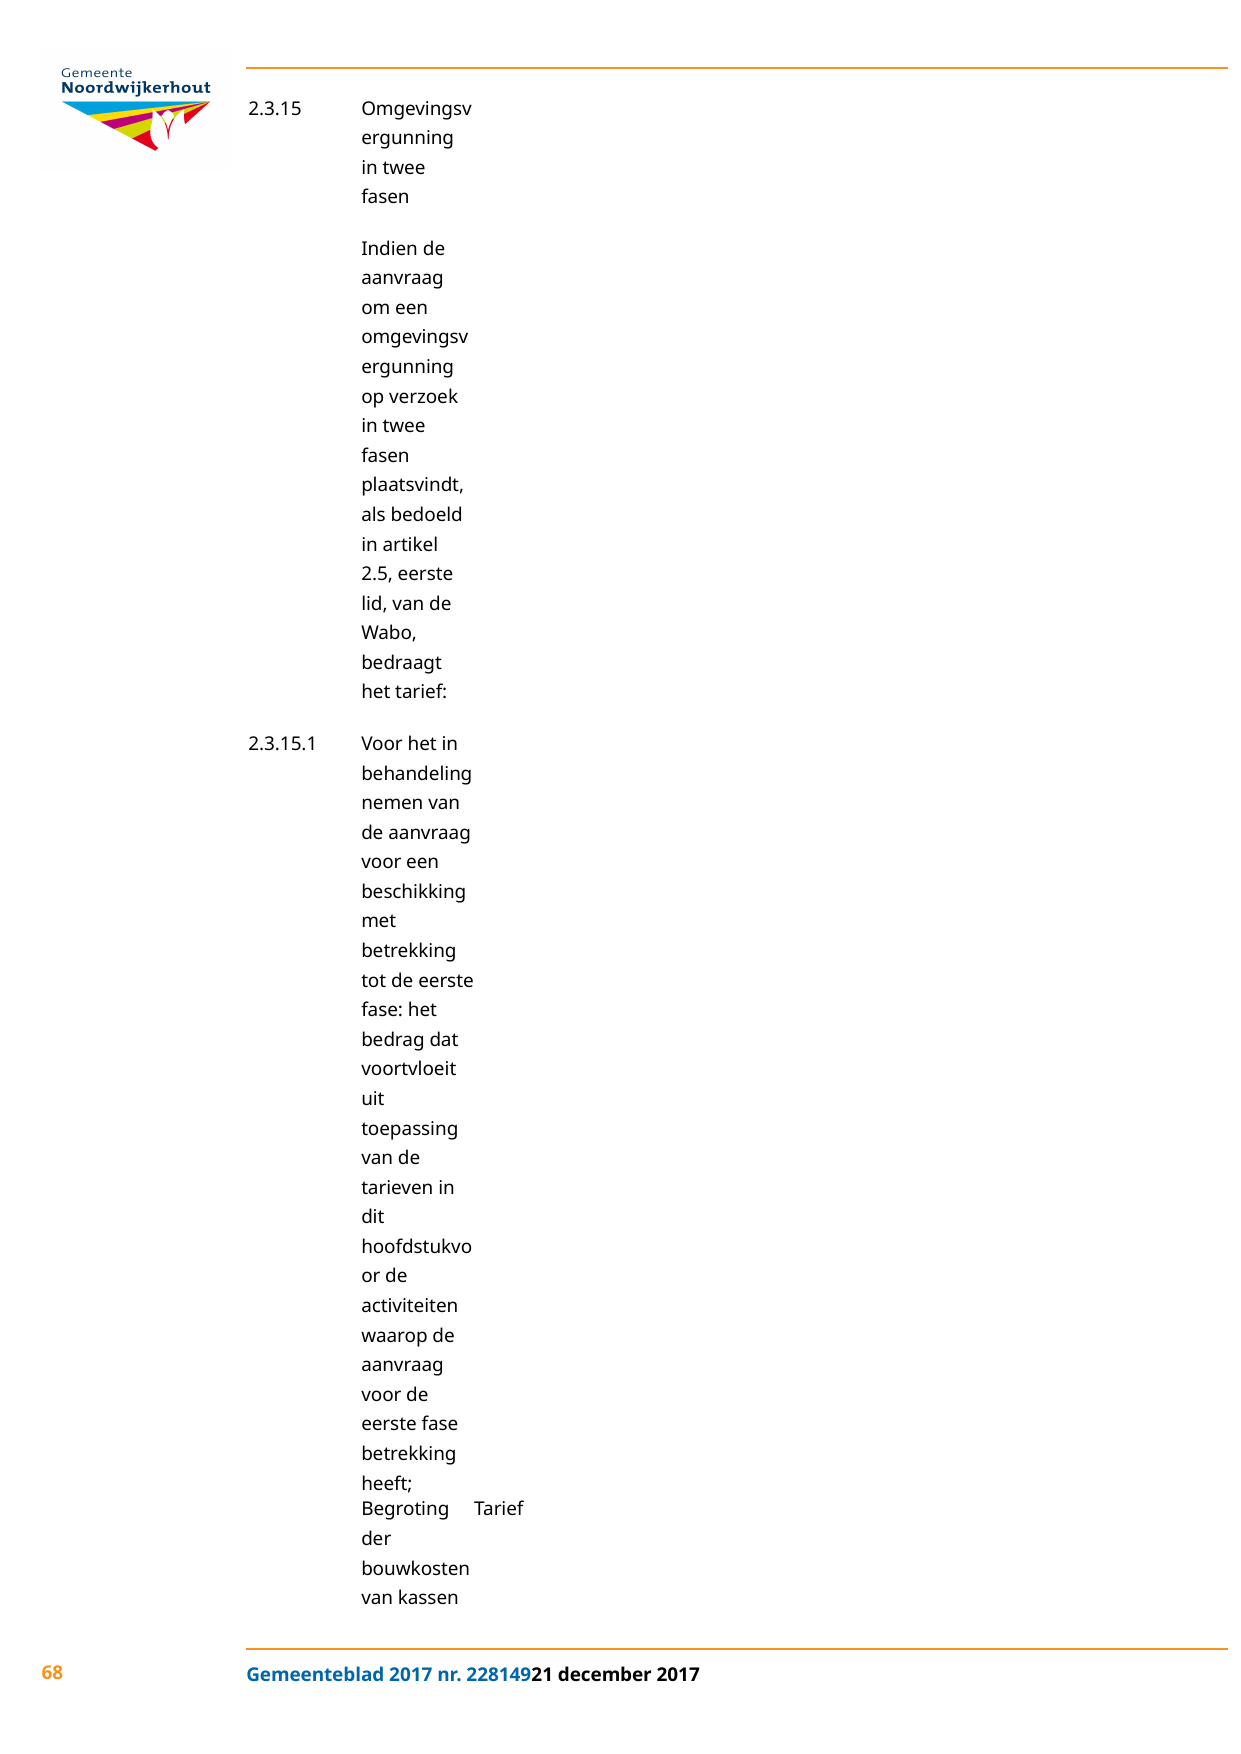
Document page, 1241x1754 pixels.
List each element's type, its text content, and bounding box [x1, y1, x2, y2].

table_cell [587, 235, 700, 704]
picture [41, 47, 231, 172]
table_cell Begroting der bouwkosten van kassen [361, 1496, 474, 1610]
table_cell [361, 705, 474, 730]
table_cell Indien de aanvraag om een omgevingsvergunning op verzoek in twee fasen plaatsvindt, als bedoeld in artikel 2.5, eerste lid, van de Wabo, bedraagt het tarief: [361, 235, 474, 704]
table_cell [474, 95, 587, 209]
table_cell [587, 1496, 700, 1610]
table_cell [248, 209, 361, 235]
table_cell [361, 209, 474, 235]
table_cell [587, 705, 700, 730]
table_cell [474, 730, 587, 1496]
table_cell 2.3.15.1 [248, 730, 361, 1496]
table_cell [474, 209, 587, 235]
table_cell [248, 705, 361, 730]
table_cell [248, 1496, 361, 1610]
table_cell [587, 209, 700, 235]
table_cell [248, 235, 361, 704]
table_cell [474, 705, 587, 730]
table_cell [587, 95, 700, 209]
table_cell Voor het in behandeling nemen van de aanvraag voor een beschikking met betrekking tot de eerste fase: het bedrag dat voortvloeit uit toepassing van de tarieven in dit hoofdstukvoor de activiteiten waarop de aanvraag voor de eerste fase betrekking heeft; [361, 730, 474, 1496]
table_cell Tarief [474, 1496, 587, 1610]
table_cell [587, 730, 700, 1496]
table_cell Omgevingsvergunning in twee fasen [361, 95, 474, 209]
table_cell [474, 235, 587, 704]
table_cell 2.3.15 [248, 95, 361, 209]
